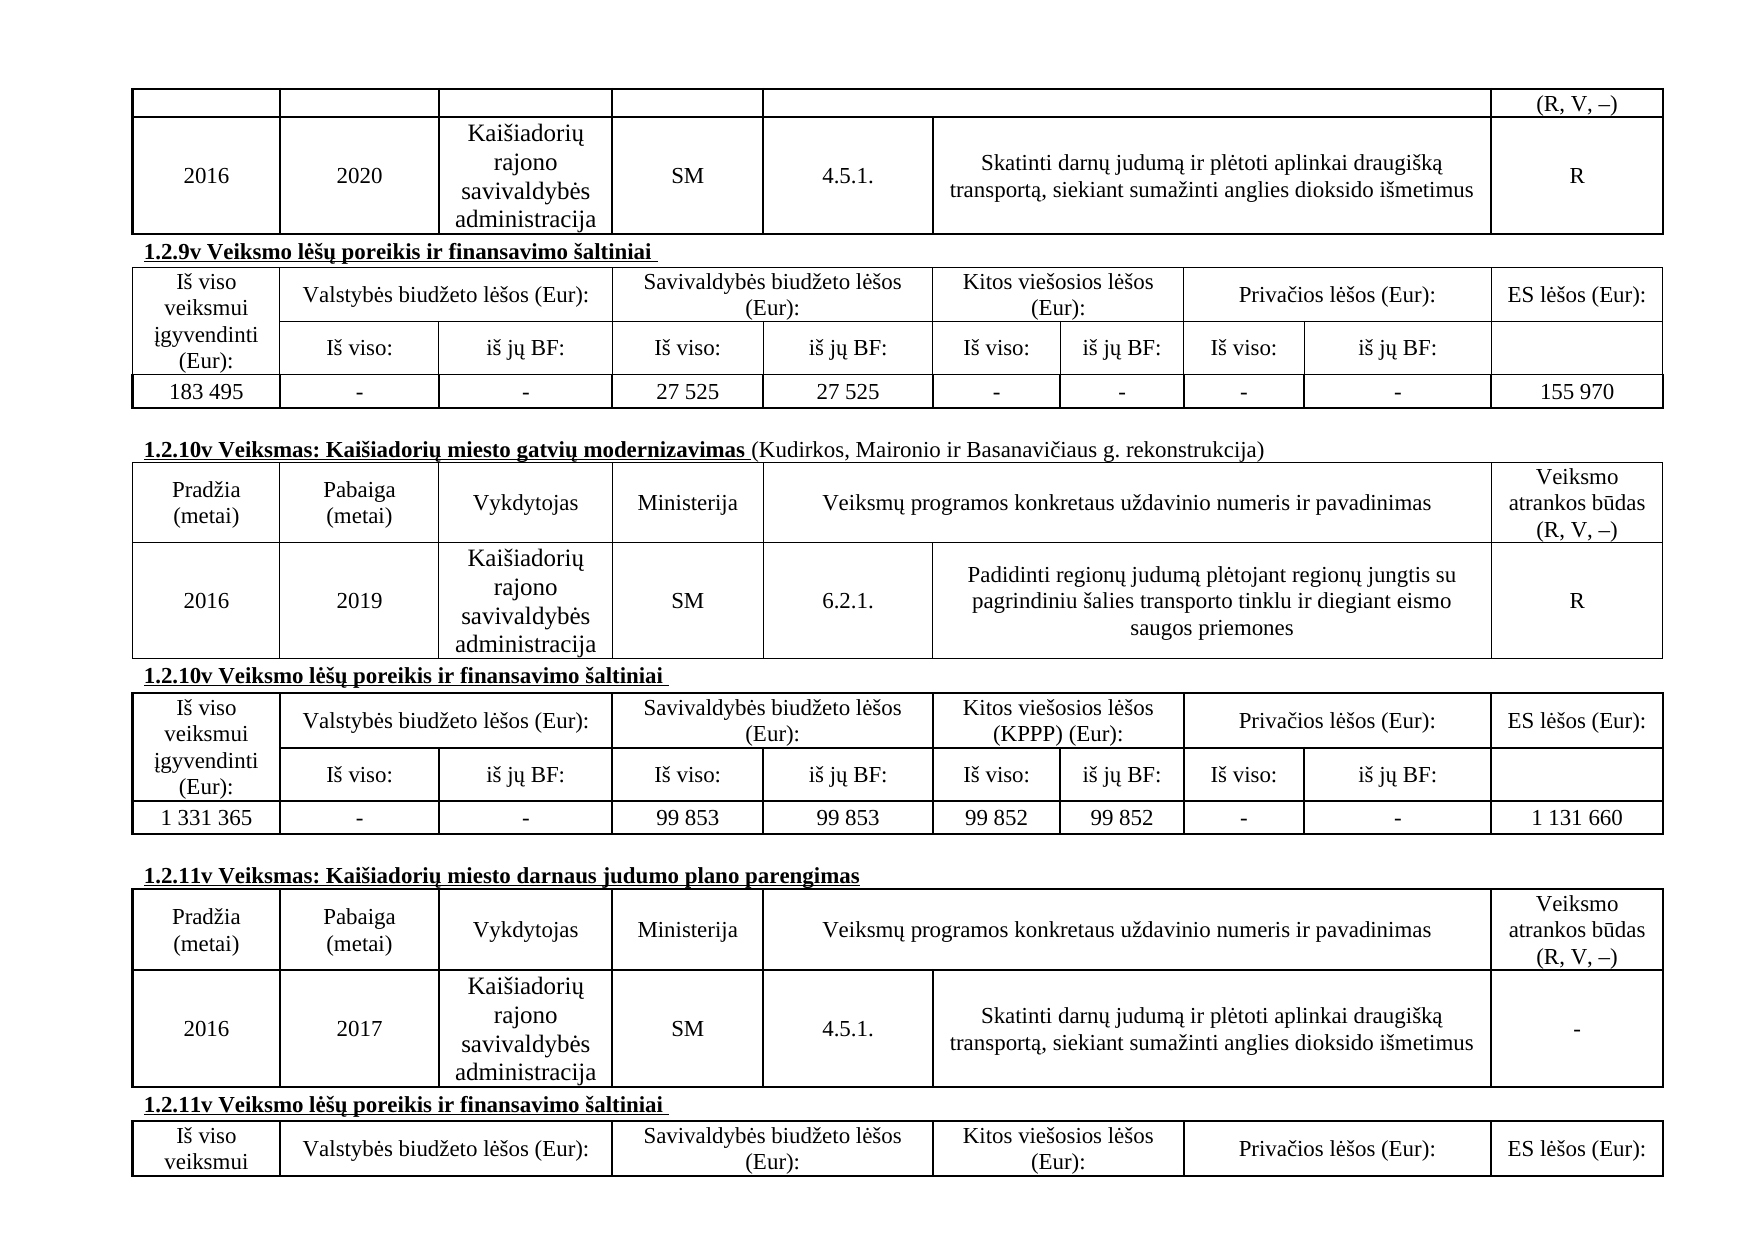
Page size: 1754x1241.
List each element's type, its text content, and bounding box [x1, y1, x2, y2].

table_cell Vykdytojas [440, 890, 611, 969]
table_cell 6.2.1. [764, 543, 932, 658]
table_cell Pradžia (metai) [134, 890, 279, 969]
table_cell - [281, 802, 438, 833]
table_cell Pabaiga (metai) [281, 890, 438, 969]
table_cell - [1185, 802, 1303, 833]
table_cell 99 853 [613, 802, 762, 833]
table_cell 2020 [281, 118, 438, 233]
table_cell Kaišiadorių rajono savivaldybės administracija [439, 543, 612, 658]
table_cell iš jų BF: [1061, 322, 1183, 373]
table_cell [1663, 233, 1692, 267]
table_cell ES lėšos (Eur): [1492, 694, 1662, 747]
table_cell 1.2.10v Veiksmo lėšų poreikis ir finansavimo šaltiniai [133, 659, 1663, 692]
table_cell 99 852 [934, 802, 1059, 833]
table_cell [281, 90, 438, 116]
table_cell [764, 90, 1490, 116]
table_cell - [440, 802, 611, 833]
table_cell - [1061, 375, 1183, 407]
table_cell SM [613, 971, 762, 1086]
table_cell [1664, 374, 1692, 407]
table_cell [440, 90, 611, 116]
table_cell 183 495 [134, 375, 279, 407]
table_cell 1 331 365 [134, 802, 279, 833]
table_cell [128, 233, 132, 267]
table_cell Iš viso: [280, 322, 438, 373]
table_cell [128, 267, 132, 321]
table_cell Iš viso veiksmui įgyvendinti (Eur): [134, 694, 279, 799]
table_cell [1663, 833, 1692, 888]
table_cell [1664, 1120, 1692, 1175]
table_cell R [1492, 118, 1662, 233]
table_cell - [1492, 971, 1662, 1086]
table_cell 1.2.11v Veiksmas: Kaišiadorių miesto darnaus judumo plano parengimas [133, 835, 1663, 888]
table_cell iš jų BF: [1305, 749, 1490, 799]
table_cell - [440, 375, 611, 407]
table_cell ES lėšos (Eur): [1492, 1122, 1662, 1175]
table_cell 2016 [134, 118, 279, 233]
table_cell [128, 1086, 132, 1120]
table_cell iš jų BF: [440, 749, 611, 799]
table_cell 4.5.1. [764, 118, 932, 233]
table_cell Skatinti darnų judumą ir plėtoti aplinkai draugišką transportą, siekiant sumažinti anglies dioksido išmetimus [934, 118, 1490, 233]
table_cell Iš viso: [1184, 322, 1304, 373]
table_cell Kitos viešosios lėšos (KPPP) (Eur): [934, 694, 1183, 747]
table_cell [1664, 88, 1692, 116]
table_cell [1663, 1086, 1692, 1120]
table_cell Valstybės biudžeto lėšos (Eur): [281, 1122, 611, 1175]
table_cell Iš viso: [1185, 749, 1303, 799]
table_cell Ministerija [613, 463, 763, 542]
table_cell 2019 [280, 543, 438, 658]
table_cell Savivaldybės biudžeto lėšos (Eur): [613, 1122, 932, 1175]
table_cell [1492, 749, 1662, 799]
table_cell [1663, 321, 1692, 373]
table_cell - [1305, 802, 1490, 833]
table_cell R [1492, 543, 1662, 658]
table_cell Ministerija [613, 890, 762, 969]
table_cell Veiksmų programos konkretaus uždavinio numeris ir pavadinimas [764, 463, 1491, 542]
table_cell 27 525 [613, 375, 762, 407]
table_cell Veiksmo atrankos būdas (R, V, –) [1492, 890, 1662, 969]
table_cell 155 970 [1492, 375, 1662, 407]
table_cell [613, 90, 762, 116]
table_cell Pradžia (metai) [133, 463, 279, 542]
table_cell Valstybės biudžeto lėšos (Eur): [280, 268, 612, 321]
table_cell ES lėšos (Eur): [1492, 268, 1662, 321]
table_cell [1664, 800, 1692, 833]
table_cell Savivaldybės biudžeto lėšos (Eur): [613, 268, 932, 321]
table_cell Iš viso veiksmui [134, 1122, 279, 1175]
table_cell SM [613, 543, 763, 658]
table_cell Iš viso: [281, 749, 438, 799]
table_cell - [281, 375, 438, 407]
table_cell [128, 658, 132, 692]
table_cell Privačios lėšos (Eur): [1185, 694, 1490, 747]
table_cell 1.2.9v Veiksmo lėšų poreikis ir finansavimo šaltiniai [133, 235, 1663, 267]
table_cell - [1185, 375, 1303, 407]
table_cell Kitos viešosios lėšos (Eur): [933, 268, 1183, 321]
table_cell [1664, 888, 1692, 969]
table_cell Privačios lėšos (Eur): [1184, 268, 1491, 321]
table_cell [128, 542, 132, 658]
table_cell [1663, 407, 1692, 462]
table_cell [1663, 462, 1692, 542]
table_cell [1664, 692, 1692, 747]
table_cell - [1305, 375, 1490, 407]
table_cell [1664, 116, 1692, 233]
table_cell Kaišiadorių rajono savivaldybės administracija [440, 118, 611, 233]
table_cell Veiksmų programos konkretaus uždavinio numeris ir pavadinimas [764, 890, 1490, 969]
table_cell Savivaldybės biudžeto lėšos (Eur): [613, 694, 932, 747]
table_cell 2016 [133, 543, 279, 658]
table_cell [1663, 542, 1692, 658]
table_cell (R, V, –) [1492, 90, 1662, 116]
table_cell iš jų BF: [1061, 749, 1183, 799]
table_cell Veiksmo atrankos būdas (R, V, –) [1492, 463, 1662, 542]
table_cell Padidinti regionų judumą plėtojant regionų jungtis su pagrindiniu šalies transporto tinklu ir diegiant eismo saugos priemones [933, 543, 1491, 658]
table_cell iš jų BF: [764, 322, 932, 373]
table_cell SM [613, 118, 762, 233]
table_cell [1492, 322, 1662, 373]
table_cell iš jų BF: [439, 322, 612, 373]
table_cell Privačios lėšos (Eur): [1185, 1122, 1490, 1175]
table_cell Kaišiadorių rajono savivaldybės administracija [440, 971, 611, 1086]
table_cell 27 525 [764, 375, 932, 407]
table_cell [1664, 747, 1692, 799]
table_cell Iš viso: [613, 322, 763, 373]
table_cell [128, 407, 132, 462]
table_cell Iš viso: [933, 322, 1060, 373]
table_cell [128, 833, 132, 888]
table_cell Pabaiga (metai) [280, 463, 438, 542]
table_cell Kitos viešosios lėšos (Eur): [934, 1122, 1183, 1175]
table_cell 2016 [134, 971, 279, 1086]
table_cell [1664, 969, 1692, 1086]
table_cell 4.5.1. [764, 971, 932, 1086]
table_cell [1663, 267, 1692, 321]
table_cell [1663, 658, 1692, 692]
table_cell Iš viso: [934, 749, 1059, 799]
table_cell 1 131 660 [1492, 802, 1662, 833]
table_cell 1.2.11v Veiksmo lėšų poreikis ir finansavimo šaltiniai [133, 1088, 1663, 1120]
table_cell 1.2.10v Veiksmas: Kaišiadorių miesto gatvių modernizavimas (Kudirkos, Maironio ir Basanavičiaus g. rekonstrukcija) [133, 409, 1663, 462]
table_cell - [934, 375, 1059, 407]
table_cell iš jų BF: [764, 749, 932, 799]
table_cell Iš viso: [613, 749, 762, 799]
table_cell [128, 462, 132, 542]
table_cell 2017 [281, 971, 438, 1086]
table_cell 99 852 [1061, 802, 1183, 833]
table_cell [128, 321, 132, 373]
table_cell iš jų BF: [1305, 322, 1491, 373]
table_cell Vykdytojas [439, 463, 612, 542]
table_cell Valstybės biudžeto lėšos (Eur): [281, 694, 611, 747]
table_cell [134, 90, 279, 116]
table_cell Iš viso veiksmui įgyvendinti (Eur): [133, 268, 279, 373]
table_cell Skatinti darnų judumą ir plėtoti aplinkai draugišką transportą, siekiant sumažinti anglies dioksido išmetimus [934, 971, 1490, 1086]
table_cell 99 853 [764, 802, 932, 833]
